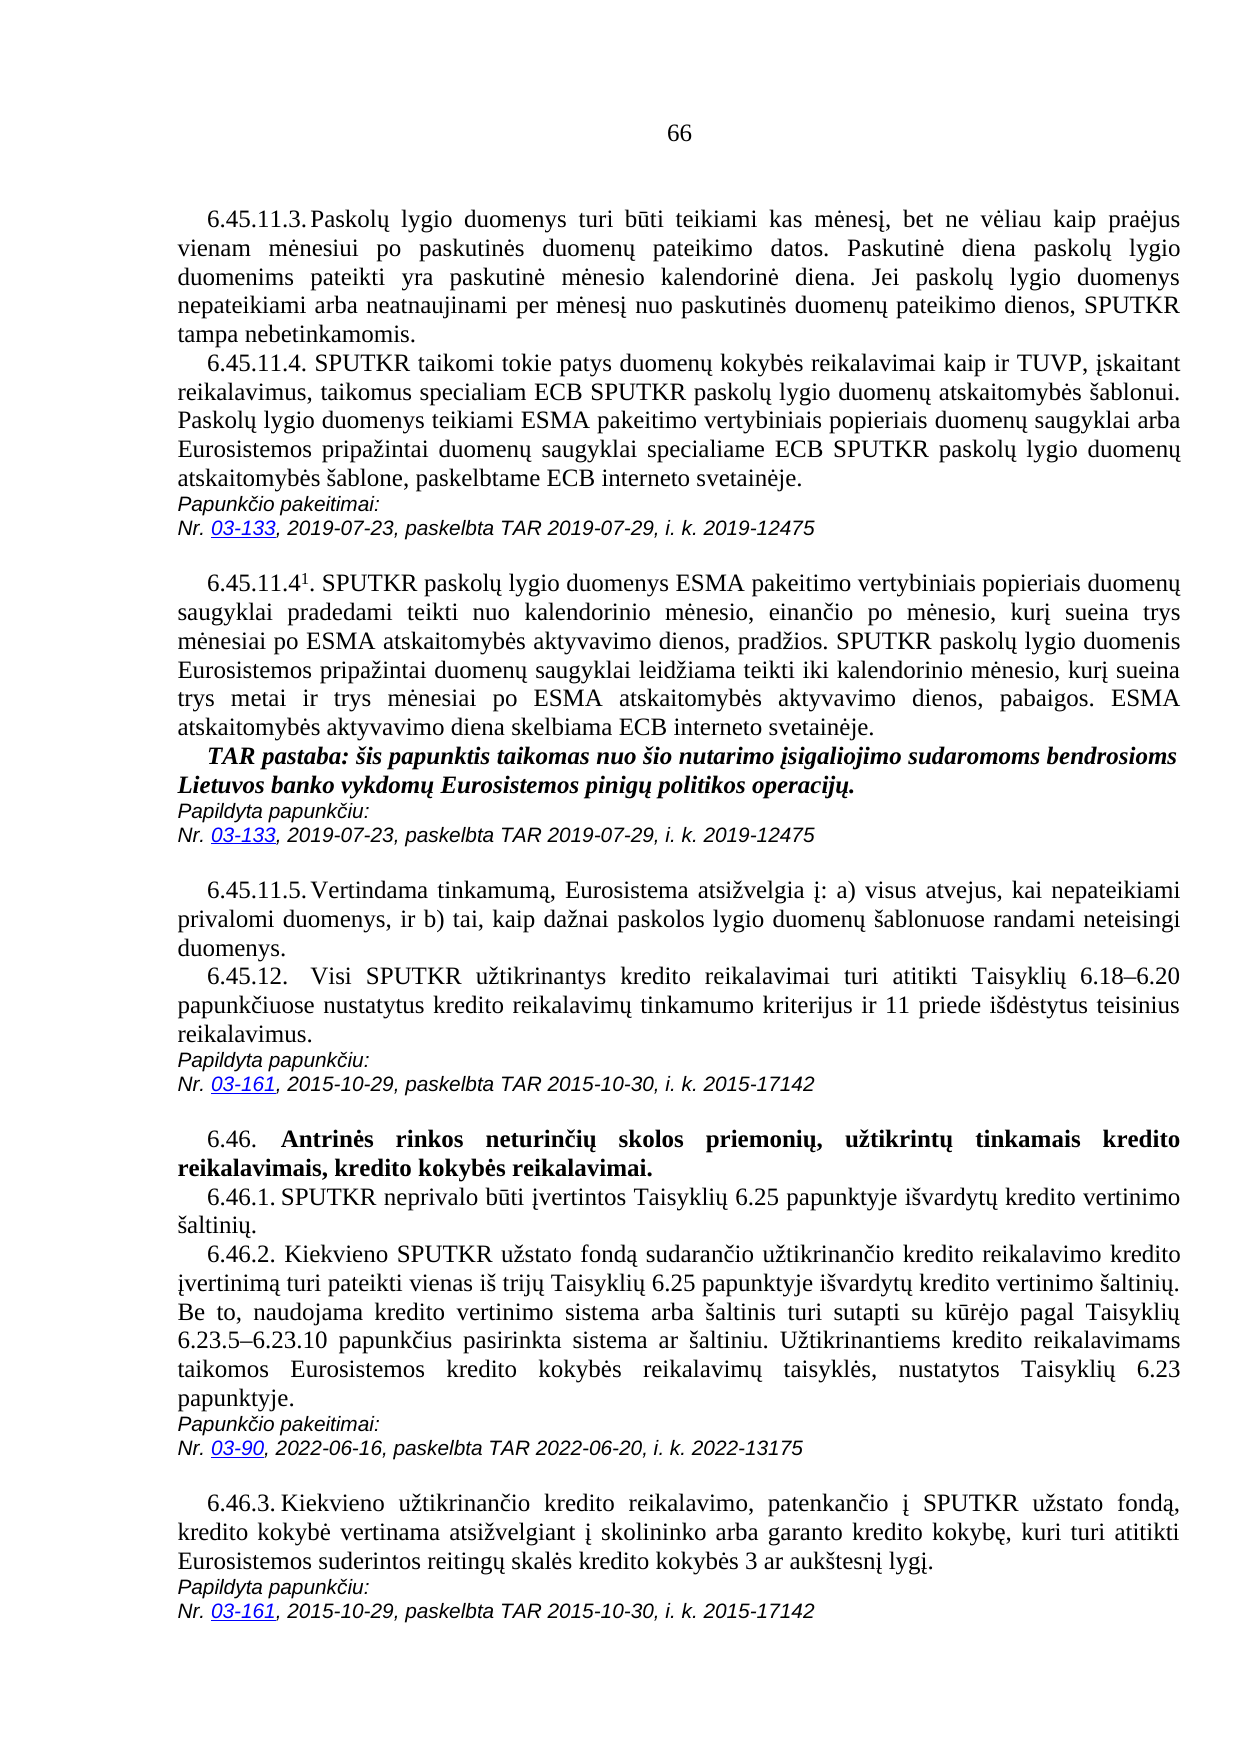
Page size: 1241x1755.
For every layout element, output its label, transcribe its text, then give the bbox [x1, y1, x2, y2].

text 6.45.11.41. SPUTKR paskolų lygio duomenys ESMA pakeitimo vertybiniais popieriais duomenų saugyklai pradedami teikti nuo kalendorinio mėnesio, einančio po mėnesio, kurį sueina trys mėnesiai po ESMA atskaitomybės aktyvavimo dienos, pradžios. SPUTKR paskolų lygio duomenis Eurosistemos pripažintai duomenų saugyklai leidžiama teikti iki kalendorinio mėnesio, kurį sueina trys metai ir trys mėnesiai po ESMA atskaitomybės aktyvavimo dienos, pabaigos. ESMA atskaitomybės aktyvavimo diena skelbiama ECB interneto svetainėje. [177, 568, 1181, 741]
text Nr. 03-161, 2015-10-29, paskelbta TAR 2015-10-30, i. k. 2015-17142 [177, 1599, 1181, 1623]
text TAR pastaba: šis papunktis taikomas nuo šio nutarimo įsigaliojimo sudaromoms bendrosioms Lietuvos banko vykdomų Eurosistemos pinigų politikos operacijų. [177, 741, 1181, 798]
text Papunkčio pakeitimai: [177, 492, 1181, 516]
text 6.46.1. SPUTKR neprivalo būti įvertintos Taisyklių 6.25 papunktyje išvardytų kredito vertinimo šaltinių. [177, 1182, 1181, 1239]
text Papildyta papunkčiu: [177, 1048, 1181, 1072]
text 6.46. Antrinės rinkos neturinčių skolos priemonių, užtikrintų tinkamais kredito reikalavimais, kredito kokybės reikalavimai. [177, 1124, 1181, 1182]
text Nr. 03-133, 2019-07-23, paskelbta TAR 2019-07-29, i. k. 2019-12475 [177, 516, 1181, 540]
text 6.45.11.3. Paskolų lygio duomenys turi būti teikiami kas mėnesį, bet ne vėliau kaip praėjus vienam mėnesiui po paskutinės duomenų pateikimo datos. Paskutinė diena paskolų lygio duomenims pateikti yra paskutinė mėnesio kalendorinė diena. Jei paskolų lygio duomenys nepateikiami arba neatnaujinami per mėnesį nuo paskutinės duomenų pateikimo dienos, SPUTKR tampa nebetinkamomis. [177, 204, 1181, 348]
text Nr. 03-161, 2015-10-29, paskelbta TAR 2015-10-30, i. k. 2015-17142 [177, 1072, 1181, 1096]
text Papildyta papunkčiu: [177, 798, 1181, 822]
text 6.45.12. Visi SPUTKR užtikrinantys kredito reikalavimai turi atitikti Taisyklių 6.18–6.20 papunkčiuose nustatytus kredito reikalavimų tinkamumo kriterijus ir 11 priede išdėstytus teisinius reikalavimus. [177, 961, 1181, 1048]
text 6.46.2. Kiekvieno SPUTKR užstato fondą sudarančio užtikrinančio kredito reikalavimo kredito įvertinimą turi pateikti vienas iš trijų Taisyklių 6.25 papunktyje išvardytų kredito vertinimo šaltinių. Be to, naudojama kredito vertinimo sistema arba šaltinis turi sutapti su kūrėjo pagal Taisyklių 6.23.5–6.23.10 papunkčius pasirinkta sistema ar šaltiniu. Užtikrinantiems kredito reikalavimams taikomos Eurosistemos kredito kokybės reikalavimų taisyklės, nustatytos Taisyklių 6.23 papunktyje. [177, 1239, 1181, 1412]
text Papildyta papunkčiu: [177, 1575, 1181, 1599]
text Nr. 03-133, 2019-07-23, paskelbta TAR 2019-07-29, i. k. 2019-12475 [177, 822, 1181, 846]
text 6.45.11.5. Vertindama tinkamumą, Eurosistema atsižvelgia į: a) visus atvejus, kai nepateikiami privalomi duomenys, ir b) tai, kaip dažnai paskolos lygio duomenų šablonuose randami neteisingi duomenys. [177, 875, 1181, 961]
text 6.45.11.4. SPUTKR taikomi tokie patys duomenų kokybės reikalavimai kaip ir TUVP, įskaitant reikalavimus, taikomus specialiam ECB SPUTKR paskolų lygio duomenų atskaitomybės šablonui. Paskolų lygio duomenys teikiami ESMA pakeitimo vertybiniais popieriais duomenų saugyklai arba Eurosistemos pripažintai duomenų saugyklai specialiame ECB SPUTKR paskolų lygio duomenų atskaitomybės šablone, paskelbtame ECB interneto svetainėje. [177, 348, 1181, 492]
text Nr. 03-90, 2022-06-16, paskelbta TAR 2022-06-20, i. k. 2022-13175 [177, 1436, 1181, 1460]
text 6.46.3. Kiekvieno užtikrinančio kredito reikalavimo, patenkančio į SPUTKR užstato fondą, kredito kokybė vertinama atsižvelgiant į skolininko arba garanto kredito kokybę, kuri turi atitikti Eurosistemos suderintos reitingų skalės kredito kokybės 3 ar aukštesnį lygį. [177, 1488, 1181, 1575]
text Papunkčio pakeitimai: [177, 1412, 1181, 1436]
